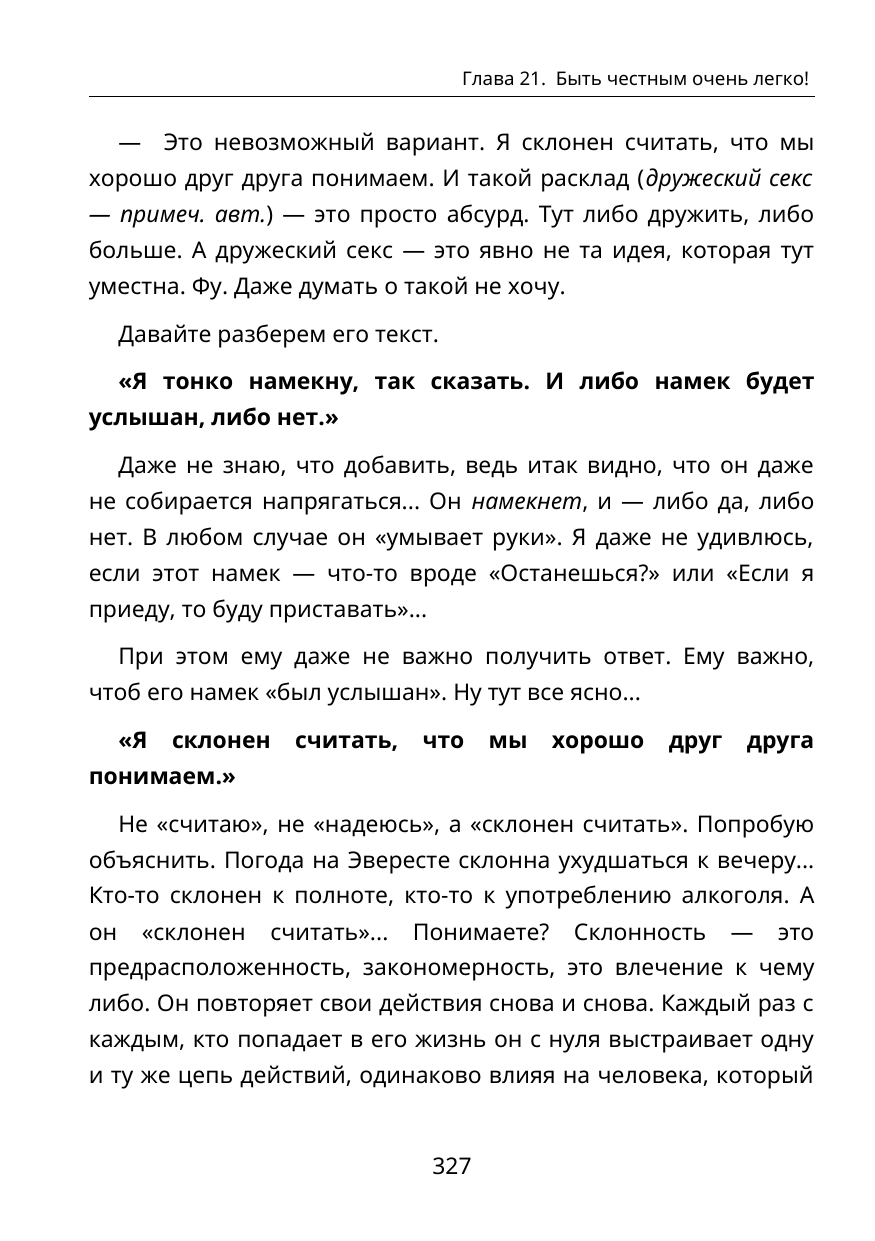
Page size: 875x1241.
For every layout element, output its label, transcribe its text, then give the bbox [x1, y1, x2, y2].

text При этом ему даже не важно получить ответ. Ему важно, чтоб его намек «был услышан». Ну тут все ясно... [88, 640, 815, 707]
list Это невозможный вариант. Я склонен считать, что мы хорошо друг друга понимаем. И такой расклад (дружеский секс — примеч. авт.) — это просто абсурд. Тут либо дружить, либо больше. А дружеский секс — это явно не та идея, которая тут уместна. Фу. Даже думать о такой не хочу. [88, 126, 815, 301]
text Не «считаю», не «надеюсь», а «склонен считать». Попробую объяснить. Погода на Эвересте склонна ухудшаться к вечеру... Кто-то склонен к полноте, кто-то к употреблению алкоголя. А он «склонен считать»... Понимаете? Склонность — это предрасположенность, закономерность, это влечение к чему либо. Он повторяет свои действия снова и снова. Каждый раз с каждым, кто попадает в его жизнь он с нуля выстраивает одну и ту же цепь действий, одинаково влияя на человека, который [88, 808, 815, 1090]
text Давайте разберем его текст. [88, 317, 815, 349]
text Даже не знаю, что добавить, ведь итак видно, что он даже не собирается напрягаться... Он намекнет, и — либо да, либо нет. В любом случае он «умывает руки». Я даже не удивлюсь, если этот намек — что-то вроде «Останешься?» или «Если я приеду, то буду приставать»... [88, 449, 815, 624]
text «Я тонко намекну, так сказать. И либо намек будет услышан, либо нет.» [88, 365, 815, 432]
text «Я склонен считать, что мы хорошо друг друга понимаем.» [88, 724, 815, 791]
